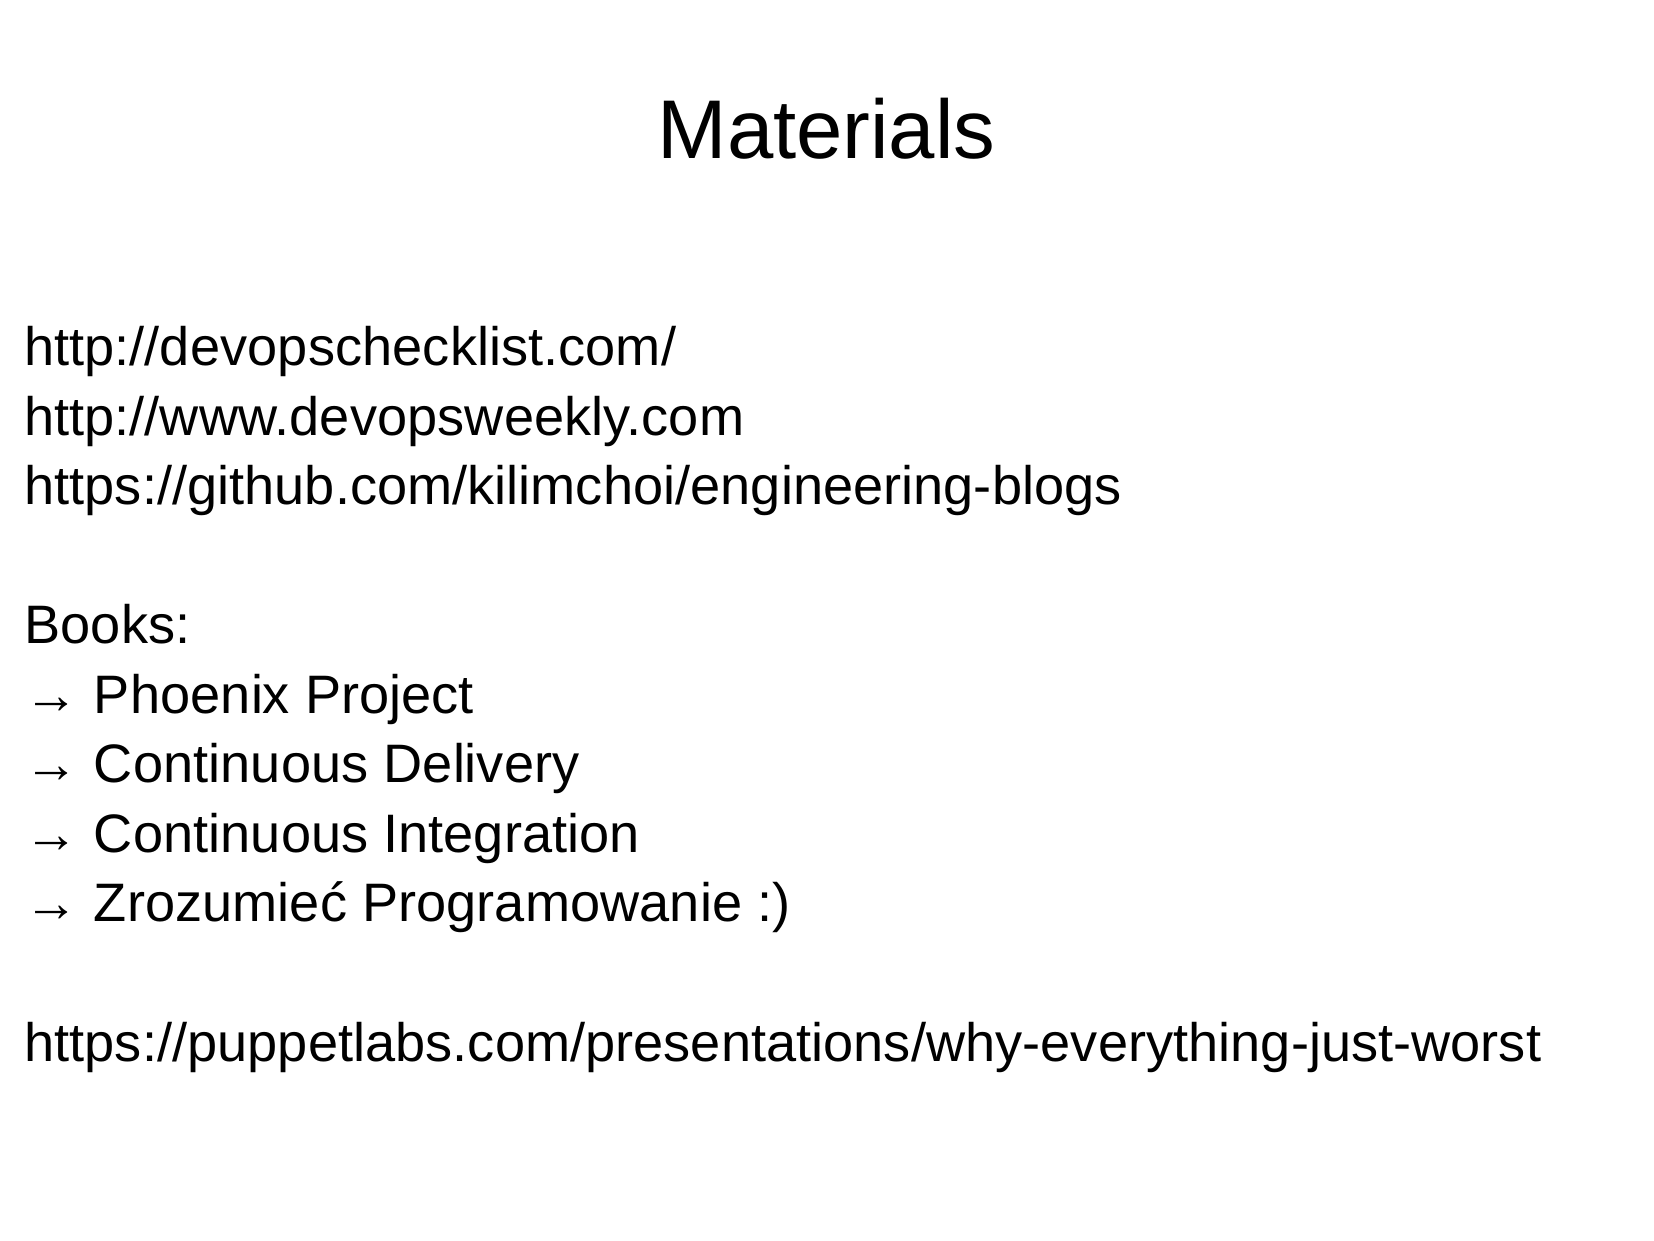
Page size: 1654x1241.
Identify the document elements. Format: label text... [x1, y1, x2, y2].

text_box http://devopschecklist.com/ http://www.devopsweekly.com https://github.com/kilimchoi/engineering-blogs Books: → Phoenix Project → Continuous Delivery → Continuous Integration → Zrozumieć Programowanie :) https://puppetlabs.com/presentations/why-everything-just-worst [9, 300, 1557, 1211]
text_box Materials [643, 76, 1011, 185]
